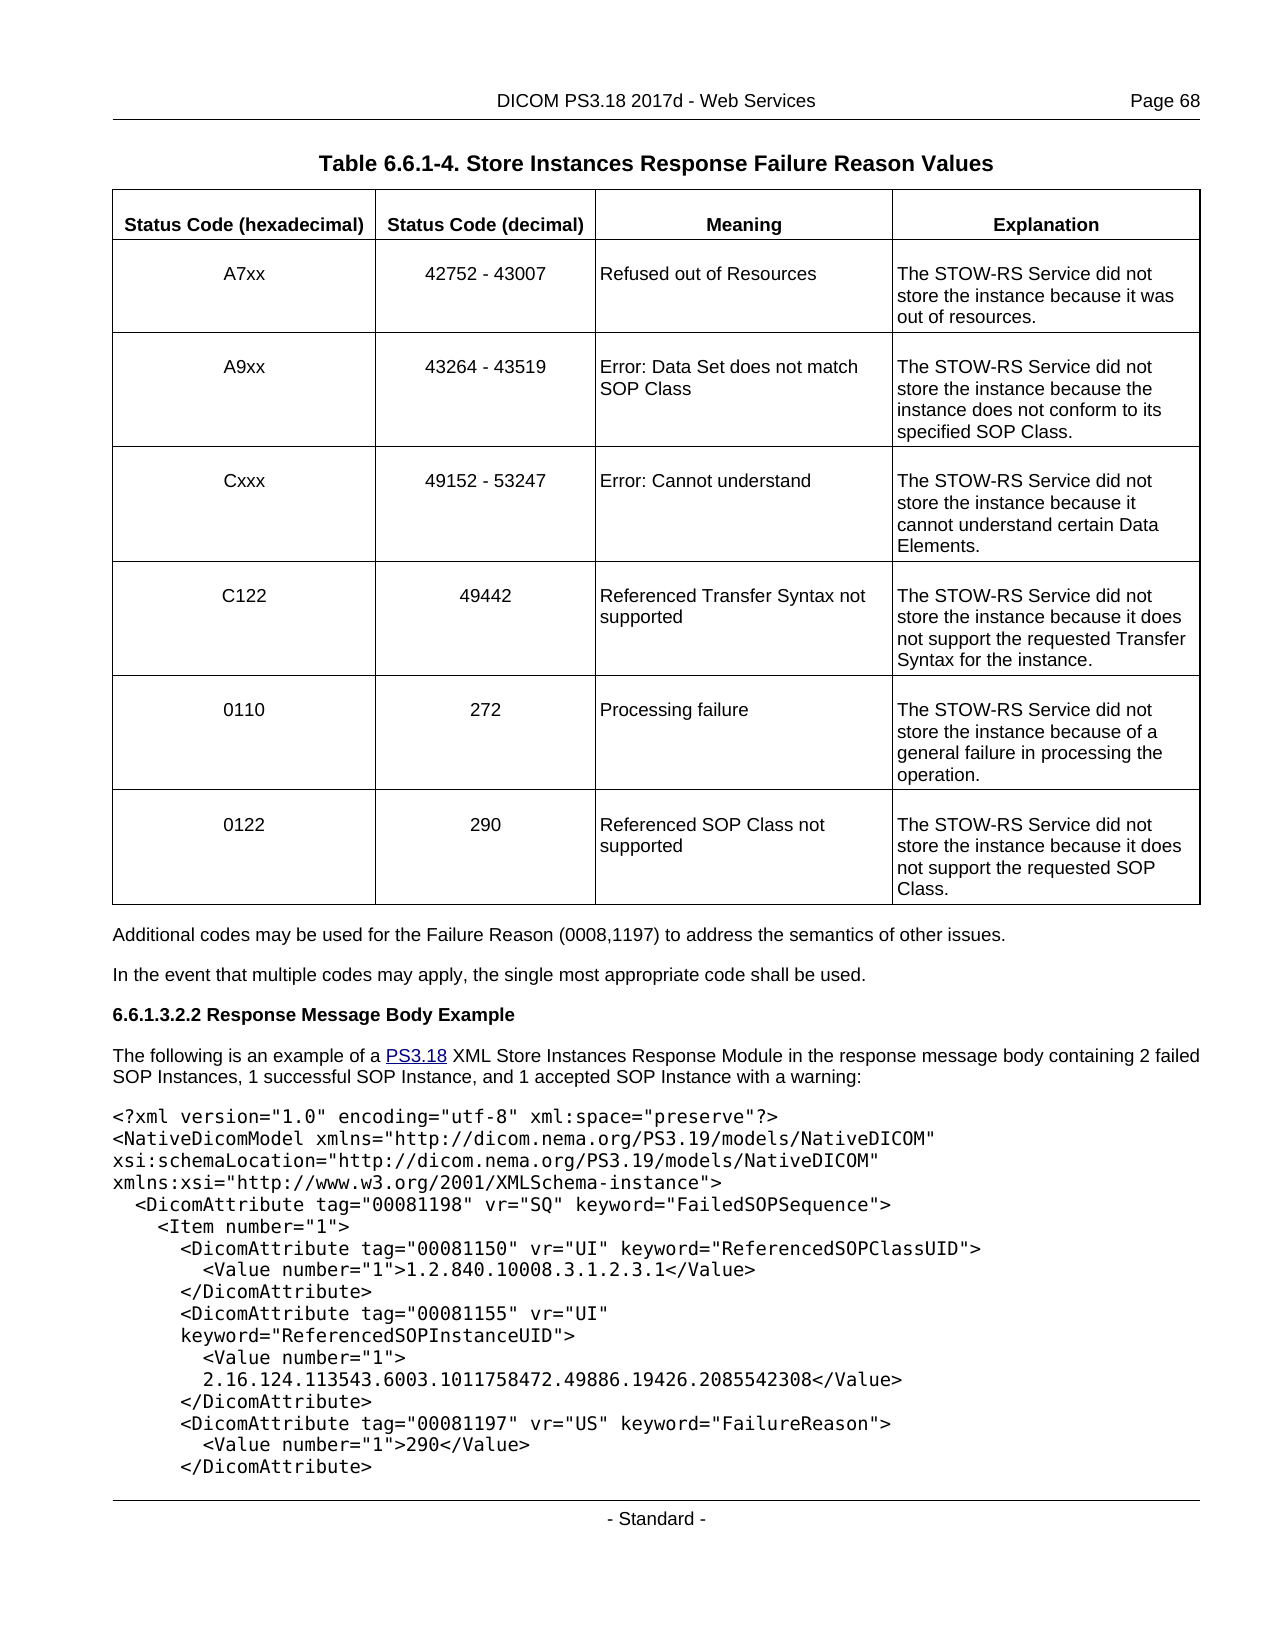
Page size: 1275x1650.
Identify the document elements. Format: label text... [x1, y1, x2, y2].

text 6.6.1.3.2.2 Response Message Body Example [112, 1004, 1200, 1026]
table_cell 0110 [113, 676, 375, 789]
table_header Status Code (decimal) [376, 190, 595, 239]
table_cell A9xx [113, 333, 375, 446]
table_cell 272 [376, 676, 595, 789]
table_cell The STOW-RS Service did not store the instance because it does not support the requested SOP Class. [893, 790, 1199, 904]
table_cell The STOW-RS Service did not store the instance because it does not support the requested Transfer Syntax for the instance. [893, 562, 1199, 675]
table_cell Error: Cannot understand [596, 447, 892, 561]
table_cell The STOW-RS Service did not store the instance because the instance does not conform to its specified SOP Class. [893, 333, 1199, 446]
table_cell 49442 [376, 562, 595, 675]
table_cell The STOW-RS Service did not store the instance because of a general failure in processing the operation. [893, 676, 1199, 789]
table_cell 290 [376, 790, 595, 904]
table_cell 0122 [113, 790, 375, 904]
text In the event that multiple codes may apply, the single most appropriate code shall be used. [112, 964, 1200, 985]
table_cell Cxxx [113, 447, 375, 561]
table_cell 42752 - 43007 [376, 240, 595, 332]
table_cell The STOW-RS Service did not store the instance because it was out of resources. [893, 240, 1199, 332]
text The following is an example of a PS3.18 XML Store Instances Response Module in the response message body containing 2 failed SOP Instances, 1 successful SOP Instance, and 1 accepted SOP Instance with a warning: [112, 1044, 1200, 1088]
table_cell Processing failure [596, 676, 892, 789]
table_cell Error: Data Set does not match SOP Class [596, 333, 892, 446]
text Additional codes may be used for the Failure Reason (0008,1197) to address the semantics of other issues. [112, 923, 1200, 945]
table_cell Referenced Transfer Syntax not supported [596, 562, 892, 675]
table_cell The STOW-RS Service did not store the instance because it cannot understand certain Data Elements. [893, 447, 1199, 561]
table_header Status Code (hexadecimal) [113, 190, 375, 239]
table_cell 43264 - 43519 [376, 333, 595, 446]
table_header Meaning [596, 190, 892, 239]
table_cell 49152 - 53247 [376, 447, 595, 561]
text Table 6.6.1-4. Store Instances Response Failure Reason Values [112, 150, 1200, 176]
table_cell C122 [113, 562, 375, 675]
table_cell Refused out of Resources [596, 240, 892, 332]
table_header Explanation [893, 190, 1199, 239]
table_cell A7xx [113, 240, 375, 332]
text <?xml version="1.0" encoding="utf-8" xml:space="preserve"?> <NativeDicomModel xmlns="http://dicom.nema.org/PS3.19/models/NativeDICOM" xsi:schemaLocation="http://dicom.nema.org/PS3.19/models/NativeDICOM" xmlns:xsi="http://www.w3.org/2001/XMLSchema-instance"> <DicomAttribute tag="00081198" vr="SQ" keyword="FailedSOPSequence"> <Item number="1"> <DicomAttribute tag="00081150" vr="UI" keyword="ReferencedSOPClassUID"> <Value number="1">1.2.840.10008.3.1.2.3.1</Value> </DicomAttribute> <DicomAttribute tag="00081155" vr="UI" keyword="ReferencedSOPInstanceUID"> <Value number="1"> 2.16.124.113543.6003.1011758472.49886.19426.2085542308</Value> </DicomAttribute> <DicomAttribute tag="00081197" vr="US" keyword="FailureReason"> <Value number="1">290</Value> </DicomAttribute> [112, 1106, 1200, 1478]
table_cell Referenced SOP Class not supported [596, 790, 892, 904]
